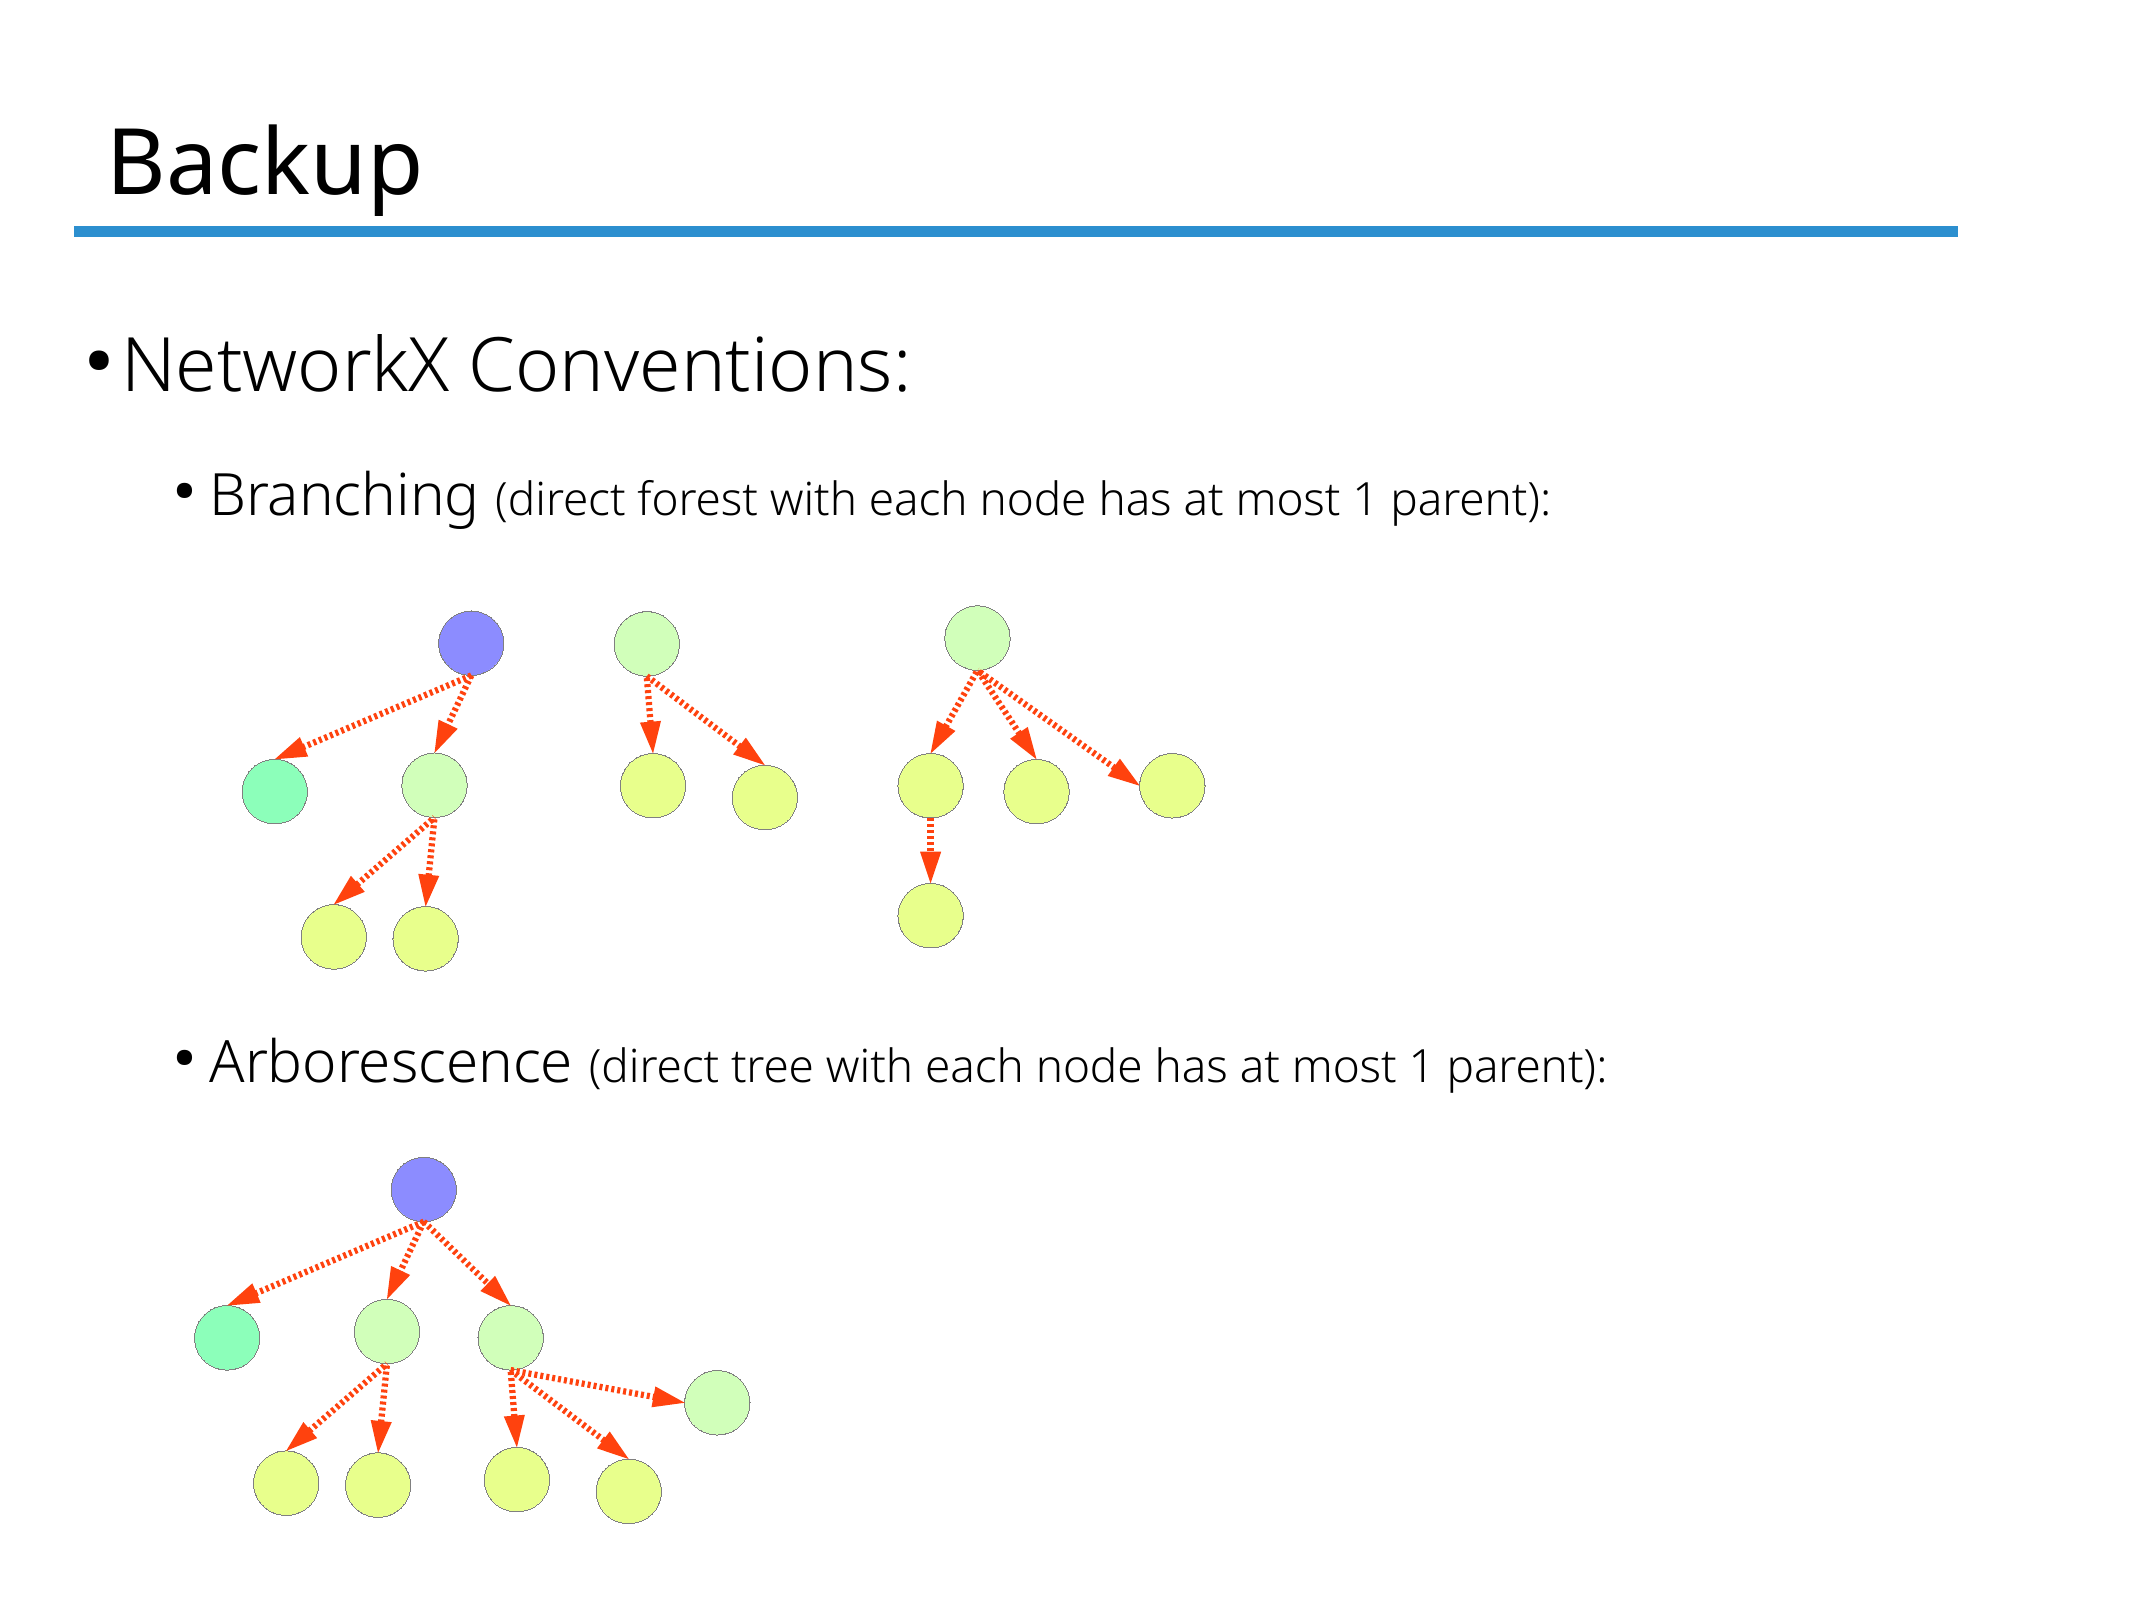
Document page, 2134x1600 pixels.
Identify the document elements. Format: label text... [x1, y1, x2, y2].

text_box [732, 765, 798, 830]
text_box NetworkX Conventions: [70, 303, 1335, 526]
text_box Branching (direct forest with each node has at most 1 parent): [159, 445, 1855, 621]
text_box [391, 1157, 457, 1222]
text_box [301, 904, 367, 970]
text_box [194, 1305, 260, 1371]
title Backup [106, 75, 768, 243]
text_box [1139, 753, 1206, 819]
text_box [354, 1299, 420, 1364]
text_box Arborescence (direct tree with each node has at most 1 parent): [159, 1012, 1855, 1188]
text_box [1003, 759, 1070, 824]
text_box [596, 1459, 662, 1524]
text_box [484, 1447, 550, 1512]
text_box [897, 883, 964, 948]
text_box [345, 1452, 411, 1518]
text_box [477, 1305, 544, 1370]
text_box [242, 759, 308, 824]
text_box [944, 605, 1011, 671]
text_box [620, 753, 686, 818]
text_box [392, 906, 459, 972]
text_box [897, 753, 964, 818]
text_box [438, 610, 504, 676]
text_box [614, 611, 680, 677]
text_box [253, 1450, 319, 1516]
text_box [684, 1370, 751, 1436]
text_box [401, 752, 468, 818]
